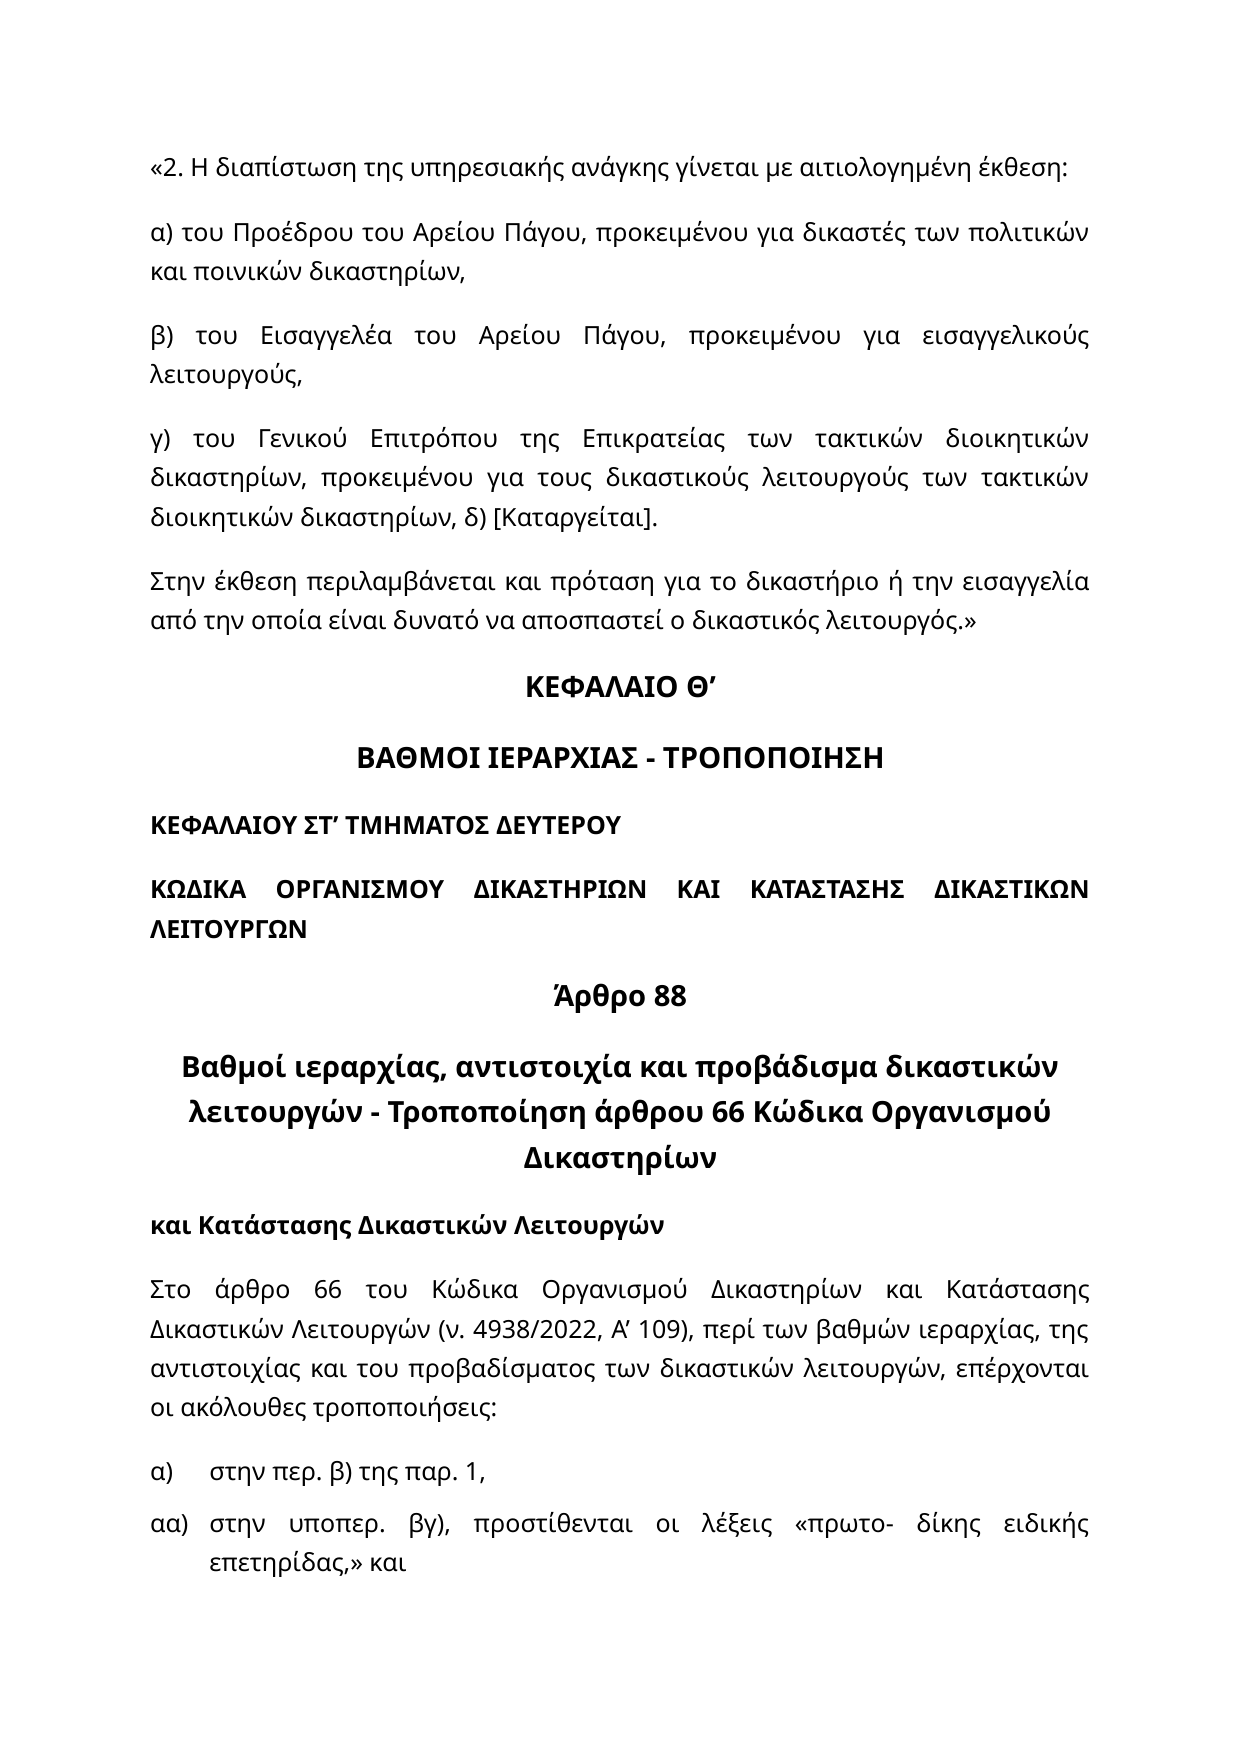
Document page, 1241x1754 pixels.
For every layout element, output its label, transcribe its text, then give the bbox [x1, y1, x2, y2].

text και Κατάστασης Δικαστικών Λειτουργών [150, 1208, 1090, 1242]
text β) του Εισαγγελέα του Αρείου Πάγου, προκειμένου για εισαγγελικούς λειτουργούς, [150, 317, 1090, 391]
list α) στην περ. β) της παρ. 1, [150, 1454, 1090, 1488]
subtitle ΚΕΦΑΛΑΙΟ Θ’ [150, 667, 1090, 706]
text α) του Προέδρου του Αρείου Πάγου, προκειμένου για δικαστές των πολιτικών και ποινικών δικαστηρίων, [150, 214, 1090, 287]
text ΚΩΔΙΚΑ ΟΡΓΑΝΙΣΜΟΥ ΔΙΚΑΣΤΗΡΙΩΝ ΚΑΙ ΚΑΤΑΣΤΑΣΗΣ ΔΙΚΑΣΤΙΚΩΝ ΛΕΙΤΟΥΡΓΩΝ [150, 872, 1090, 945]
subtitle ΒΑΘΜΟΙ ΙΕΡΑΡΧΙΑΣ - ΤΡΟΠΟΠΟΙΗΣΗ [150, 737, 1090, 777]
text «2. Η διαπίστωση της υπηρεσιακής ανάγκης γίνεται με αιτιολογημένη έκθεση: [150, 150, 1090, 184]
text Στην έκθεση περιλαμβάνεται και πρόταση για το δικαστήριο ή την εισαγγελία από την οποία είναι δυνατό να αποσπαστεί ο δικαστικός λειτουργός.» [150, 563, 1090, 637]
text Στο άρθρο 66 του Κώδικα Οργανισμού Δικαστηρίων και Κατάστασης Δικαστικών Λειτουργών (ν. 4938/2022, Α’ 109), περί των βαθμών ιεραρχίας, της αντιστοιχίας και του προβαδίσματος των δικαστικών λειτουργών, επέρχονται οι ακόλουθες τροποποιήσεις: [150, 1272, 1090, 1424]
list αα) στην υποπερ. βγ), προστίθενται οι λέξεις «πρωτο- δίκης ειδικής επετηρίδας,» και [150, 1505, 1090, 1579]
text γ) του Γενικού Επιτρόπου της Επικρατείας των τακτικών διοικητικών δικαστηρίων, προκειμένου για τους δικαστικούς λειτουργούς των τακτικών διοικητικών δικαστηρίων, δ) [Καταργείται]. [150, 421, 1090, 533]
subtitle Άρθρο 88 [150, 975, 1090, 1015]
text ΚΕΦΑΛΑΙΟΥ ΣΤ’ ΤΜΗΜΑΤΟΣ ΔΕΥΤΕΡΟΥ [150, 808, 1090, 842]
subtitle Βαθμοί ιεραρχίας, αντιστοιχία και προβάδισμα δικαστικών λειτουργών - Τροποποίηση άρθρου 66 Κώδικα Οργανισμού Δικαστηρίων [150, 1046, 1090, 1177]
